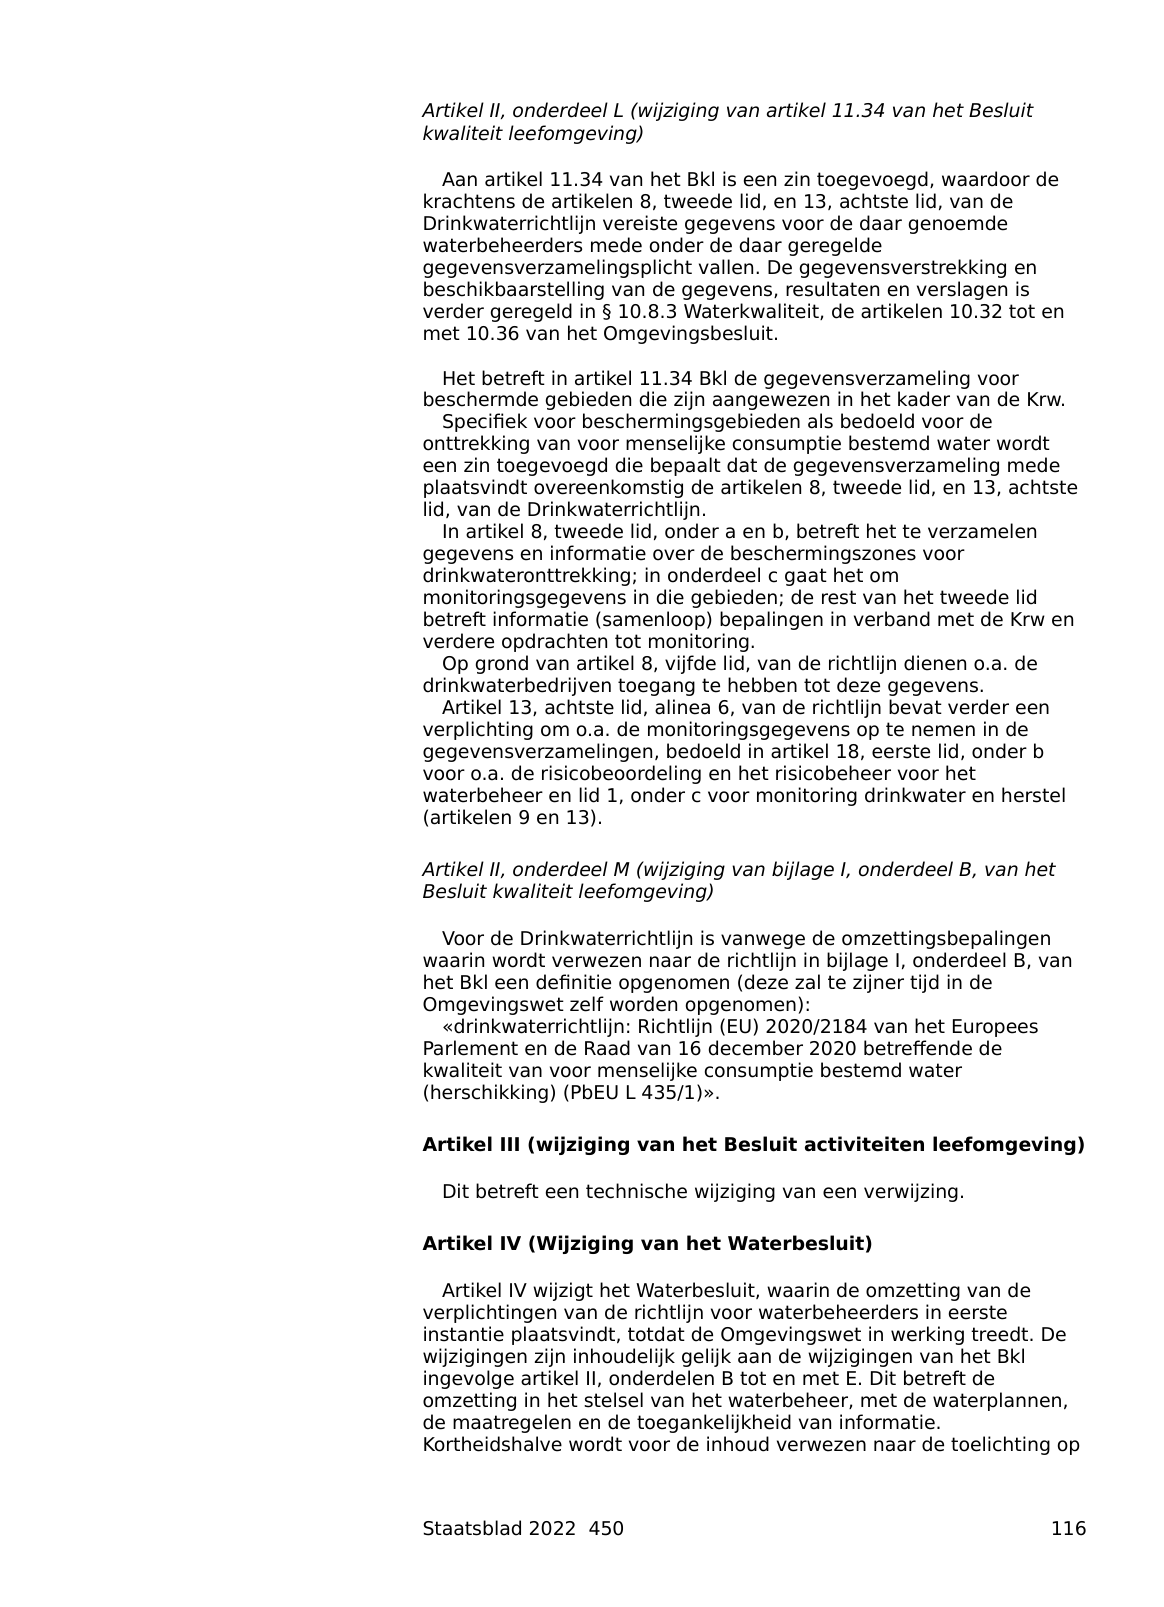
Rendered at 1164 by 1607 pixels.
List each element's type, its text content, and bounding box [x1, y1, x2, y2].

subtitle Artikel II, onderdeel M (wijziging van bijlage I, onderdeel B, van het Besluit kwaliteit leefomgeving) [422, 859, 1087, 903]
text Specifiek voor beschermingsgebieden als bedoeld voor de onttrekking van voor menselijke consumptie bestemd water wordt een zin toegevoegd die bepaalt dat de gegevensverzameling mede plaatsvindt overeenkomstig de artikelen 8, tweede lid, en 13, achtste lid, van de Drinkwaterrichtlijn. [422, 411, 1087, 521]
text Voor de Drinkwaterrichtlijn is vanwege de omzettingsbepalingen waarin wordt verwezen naar de richtlijn in bijlage I, onderdeel B, van het Bkl een definitie opgenomen (deze zal te zijner tijd in de Omgevingswet zelf worden opgenomen): [422, 928, 1087, 1016]
text Artikel IV wijzigt het Waterbesluit, waarin de omzetting van de verplichtingen van de richtlijn voor waterbeheerders in eerste instantie plaatsvindt, totdat de Omgevingswet in werking treedt. De wijzigingen zijn inhoudelijk gelijk aan de wijzigingen van het Bkl ingevolge artikel II, onderdelen B tot en met E. Dit betreft de omzetting in het stelsel van het waterbeheer, met de waterplannen, de maatregelen en de toegankelijkheid van informatie. Kortheidshalve wordt voor de inhoud verwezen naar de toelichting op [422, 1280, 1087, 1456]
text Dit betreft een technische wijziging van een verwijzing. [422, 1181, 1087, 1203]
text Artikel 13, achtste lid, alinea 6, van de richtlijn bevat verder een verplichting om o.a. de monitoringsgegevens op te nemen in de gegevensverzamelingen, bedoeld in artikel 18, eerste lid, onder b voor o.a. de risicobeoordeling en het risicobeheer voor het waterbeheer en lid 1, onder c voor monitoring drinkwater en herstel (artikelen 9 en 13). [422, 697, 1087, 829]
text Op grond van artikel 8, vijfde lid, van de richtlijn dienen o.a. de drinkwaterbedrijven toegang te hebben tot deze gegevens. [422, 653, 1087, 697]
subtitle Artikel IV (Wijziging van het Waterbesluit) [422, 1233, 1087, 1255]
text Aan artikel 11.34 van het Bkl is een zin toegevoegd, waardoor de krachtens de artikelen 8, tweede lid, en 13, achtste lid, van de Drinkwaterrichtlijn vereiste gegevens voor de daar genoemde waterbeheerders mede onder de daar geregelde gegevensverzamelingsplicht vallen. De gegevensverstrekking en beschikbaarstelling van de gegevens, resultaten en verslagen is verder geregeld in § 10.8.3 Waterkwaliteit, de artikelen 10.32 tot en met 10.36 van het Omgevingsbesluit. [422, 169, 1087, 345]
text In artikel 8, tweede lid, onder a en b, betreft het te verzamelen gegevens en informatie over de beschermingszones voor drinkwateronttrekking; in onderdeel c gaat het om monitoringsgegevens in die gebieden; de rest van het tweede lid betreft informatie (samenloop) bepalingen in verband met de Krw en verdere opdrachten tot monitoring. [422, 521, 1087, 653]
text «drinkwaterrichtlijn: Richtlijn (EU) 2020/2184 van het Europees Parlement en de Raad van 16 december 2020 betreffende de kwaliteit van voor menselijke consumptie bestemd water (herschikking) (PbEU L 435/1)». [422, 1016, 1087, 1104]
text Het betreft in artikel 11.34 Bkl de gegevensverzameling voor beschermde gebieden die zijn aangewezen in het kader van de Krw. [422, 367, 1087, 411]
subtitle Artikel III (wijziging van het Besluit activiteiten leefomgeving) [422, 1134, 1087, 1156]
subtitle Artikel II, onderdeel L (wijziging van artikel 11.34 van het Besluit kwaliteit leefomgeving) [422, 100, 1087, 144]
